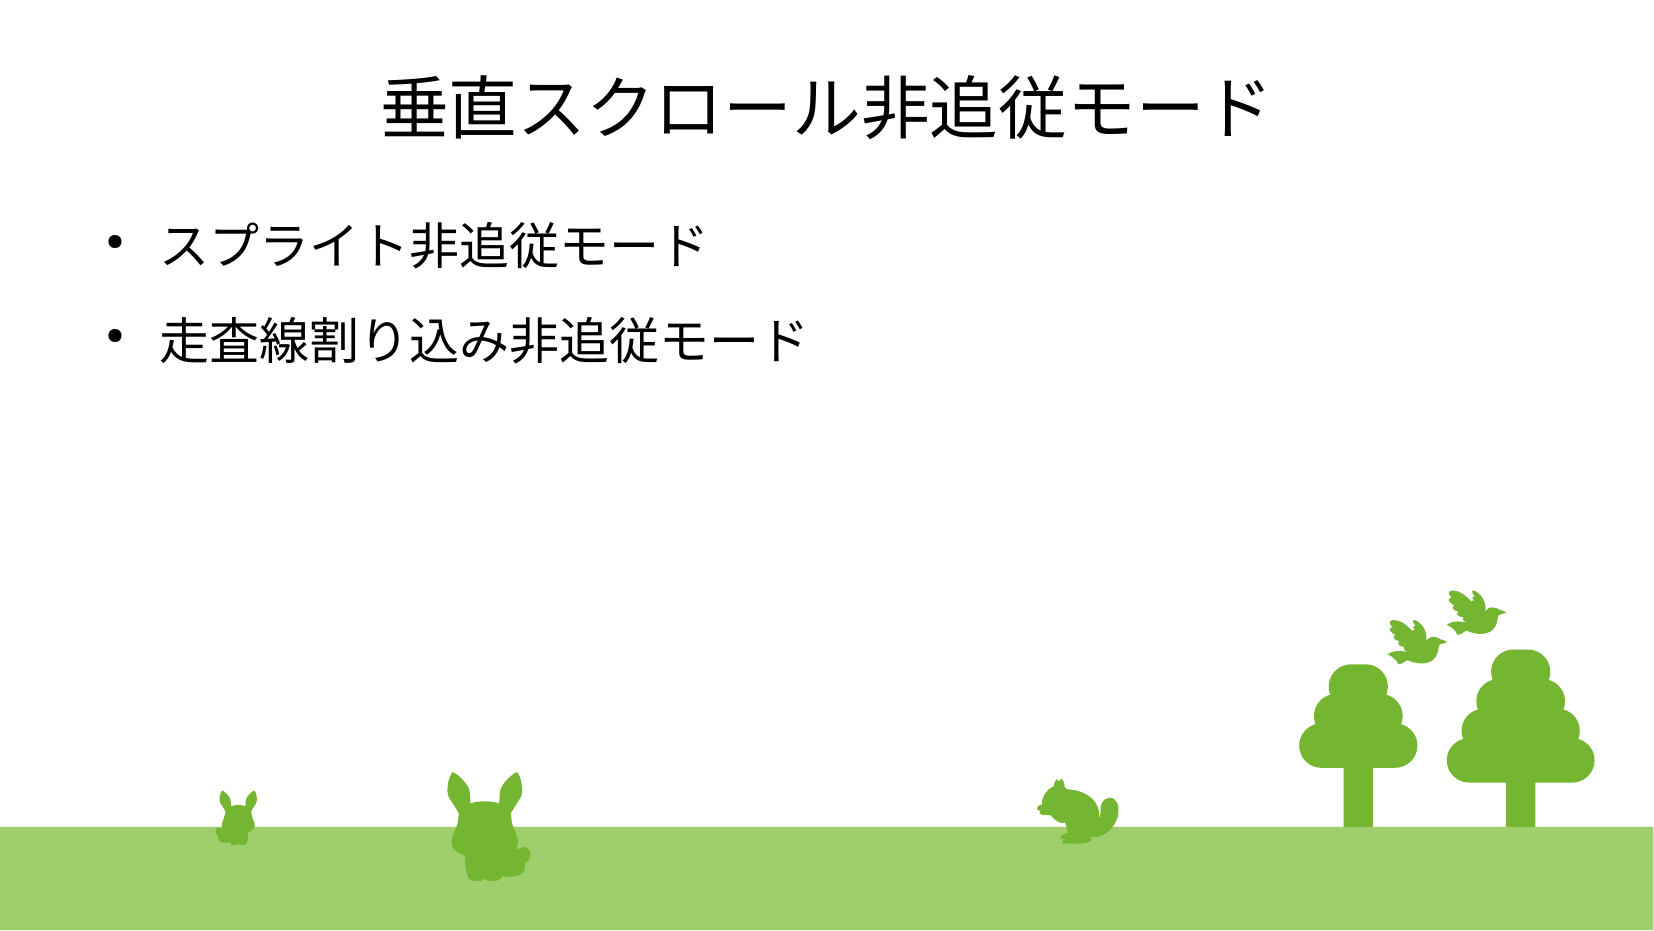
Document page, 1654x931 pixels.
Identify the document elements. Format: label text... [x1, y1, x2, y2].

list スプライト非追従モード 走査線割り込み非追従モード [88, 206, 1565, 768]
title 垂直スクロール非追従モード [88, 29, 1565, 178]
